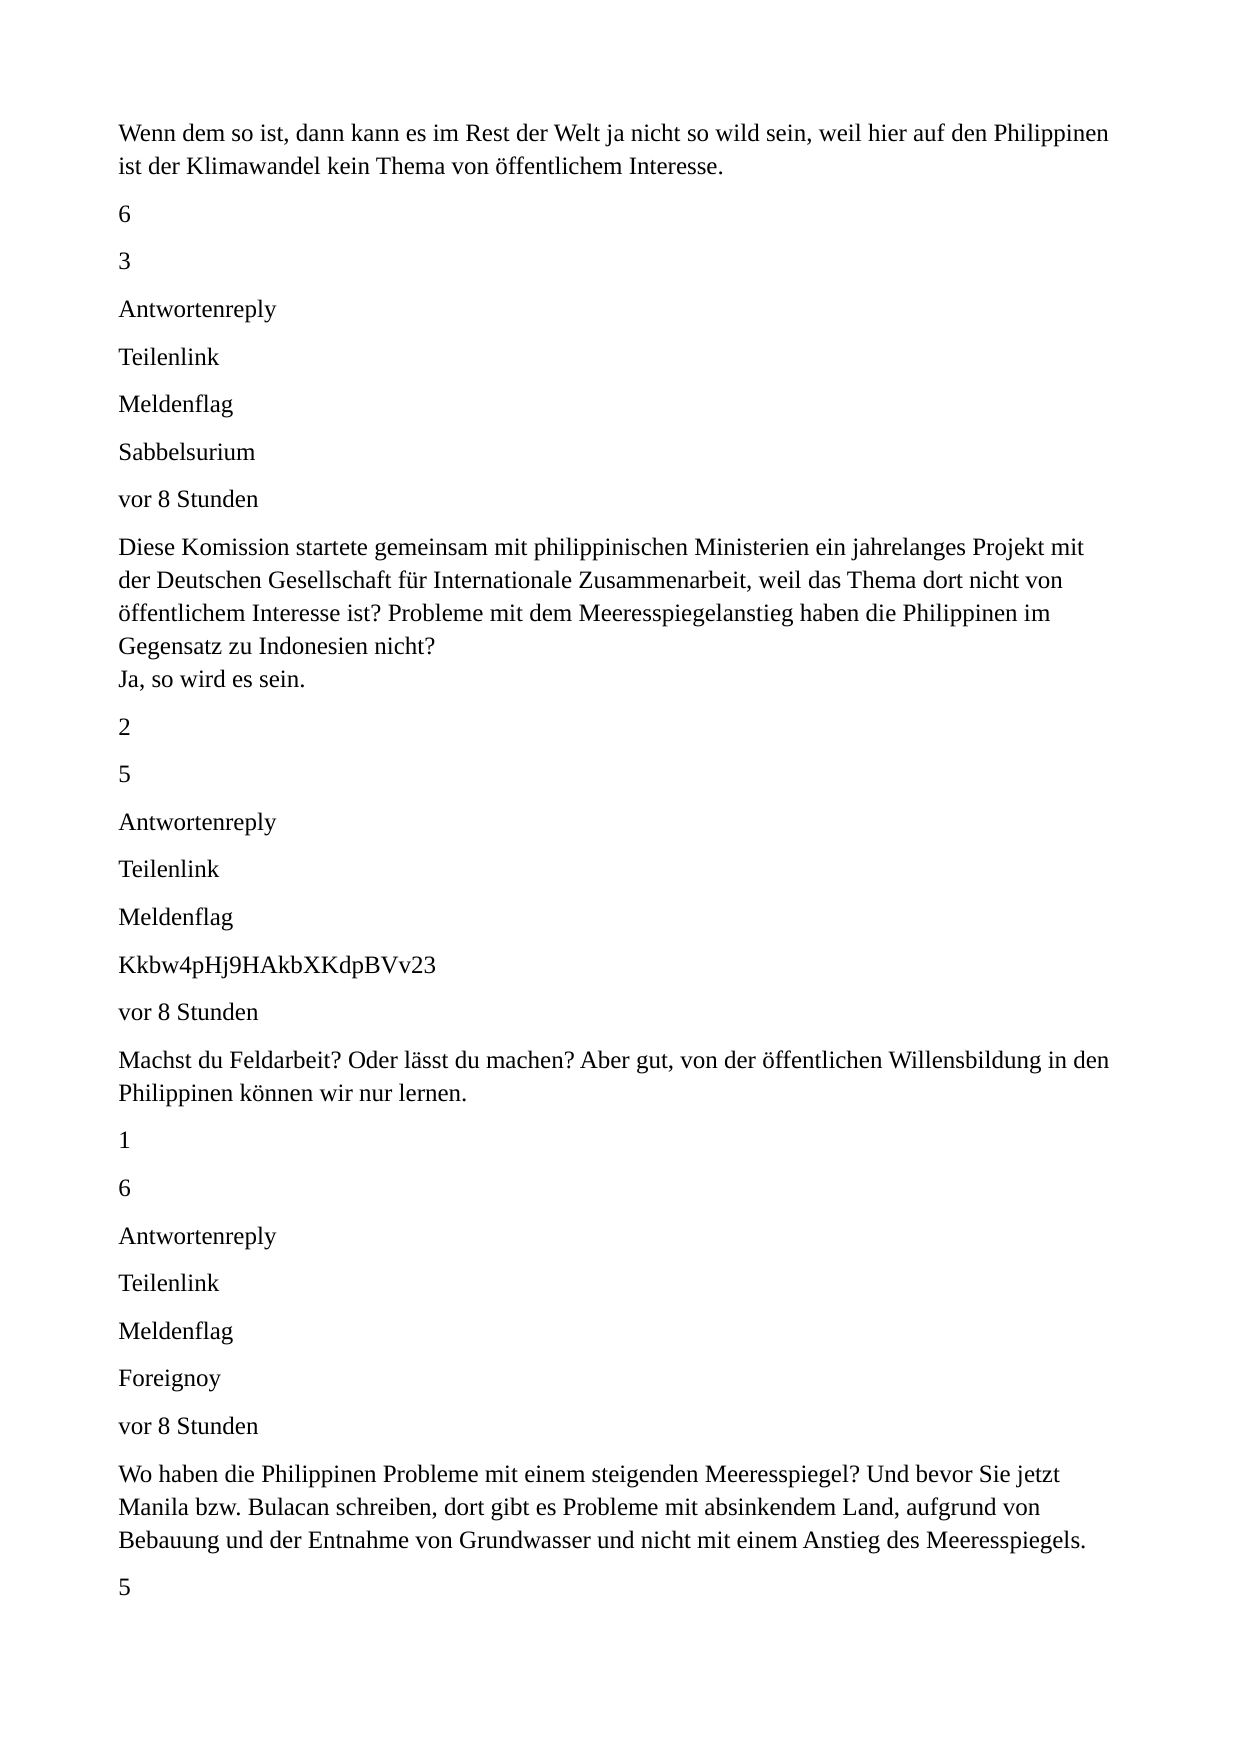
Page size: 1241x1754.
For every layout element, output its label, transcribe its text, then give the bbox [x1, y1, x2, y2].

text 2 [118, 712, 1122, 740]
text Antwortenreply [118, 807, 1122, 836]
text Meldenflag [118, 902, 1122, 931]
text 6 [118, 199, 1122, 227]
text 5 [118, 759, 1122, 788]
text Wenn dem so ist, dann kann es im Rest der Welt ja nicht so wild sein, weil hier auf den Philippinen ist der Klimawandel kein Thema von öffentlichem Interesse. [118, 118, 1122, 180]
text 6 [118, 1173, 1122, 1202]
text Diese Komission startete gemeinsam mit philippinischen Ministerien ein jahrelanges Projekt mit der Deutschen Gesellschaft für Internationale Zusammenarbeit, weil das Thema dort nicht von öffentlichem Interesse ist? Probleme mit dem Meeresspiegelanstieg haben die Philippinen im Gegensatz zu Indonesien nicht? Ja, so wird es sein. [118, 532, 1122, 693]
text 5 [118, 1572, 1122, 1601]
text Meldenflag [118, 389, 1122, 418]
text Wo haben die Philippinen Probleme mit einem steigenden Meeresspiegel? Und bevor Sie jetzt Manila bzw. Bulacan schreiben, dort gibt es Probleme mit absinkendem Land, aufgrund von Bebauung und der Entnahme von Grundwasser und nicht mit einem Anstieg des Meeresspiegels. [118, 1459, 1122, 1553]
text Meldenflag [118, 1316, 1122, 1345]
text vor 8 Stunden [118, 1411, 1122, 1440]
text Antwortenreply [118, 294, 1122, 323]
text Machst du Feldarbeit? Oder lässt du machen? Aber gut, von der öffentlichen Willensbildung in den Philippinen können wir nur lernen. [118, 1045, 1122, 1107]
text Sabbelsurium [118, 437, 1122, 466]
text 1 [118, 1126, 1122, 1154]
text Foreignoy [118, 1363, 1122, 1392]
text 3 [118, 246, 1122, 275]
text Antwortenreply [118, 1221, 1122, 1249]
text vor 8 Stunden [118, 484, 1122, 513]
text Kkbw4pHj9HAkbXKdpBVv23 [118, 950, 1122, 978]
text Teilenlink [118, 342, 1122, 370]
text Teilenlink [118, 1268, 1122, 1297]
text vor 8 Stunden [118, 997, 1122, 1026]
text Teilenlink [118, 854, 1122, 883]
